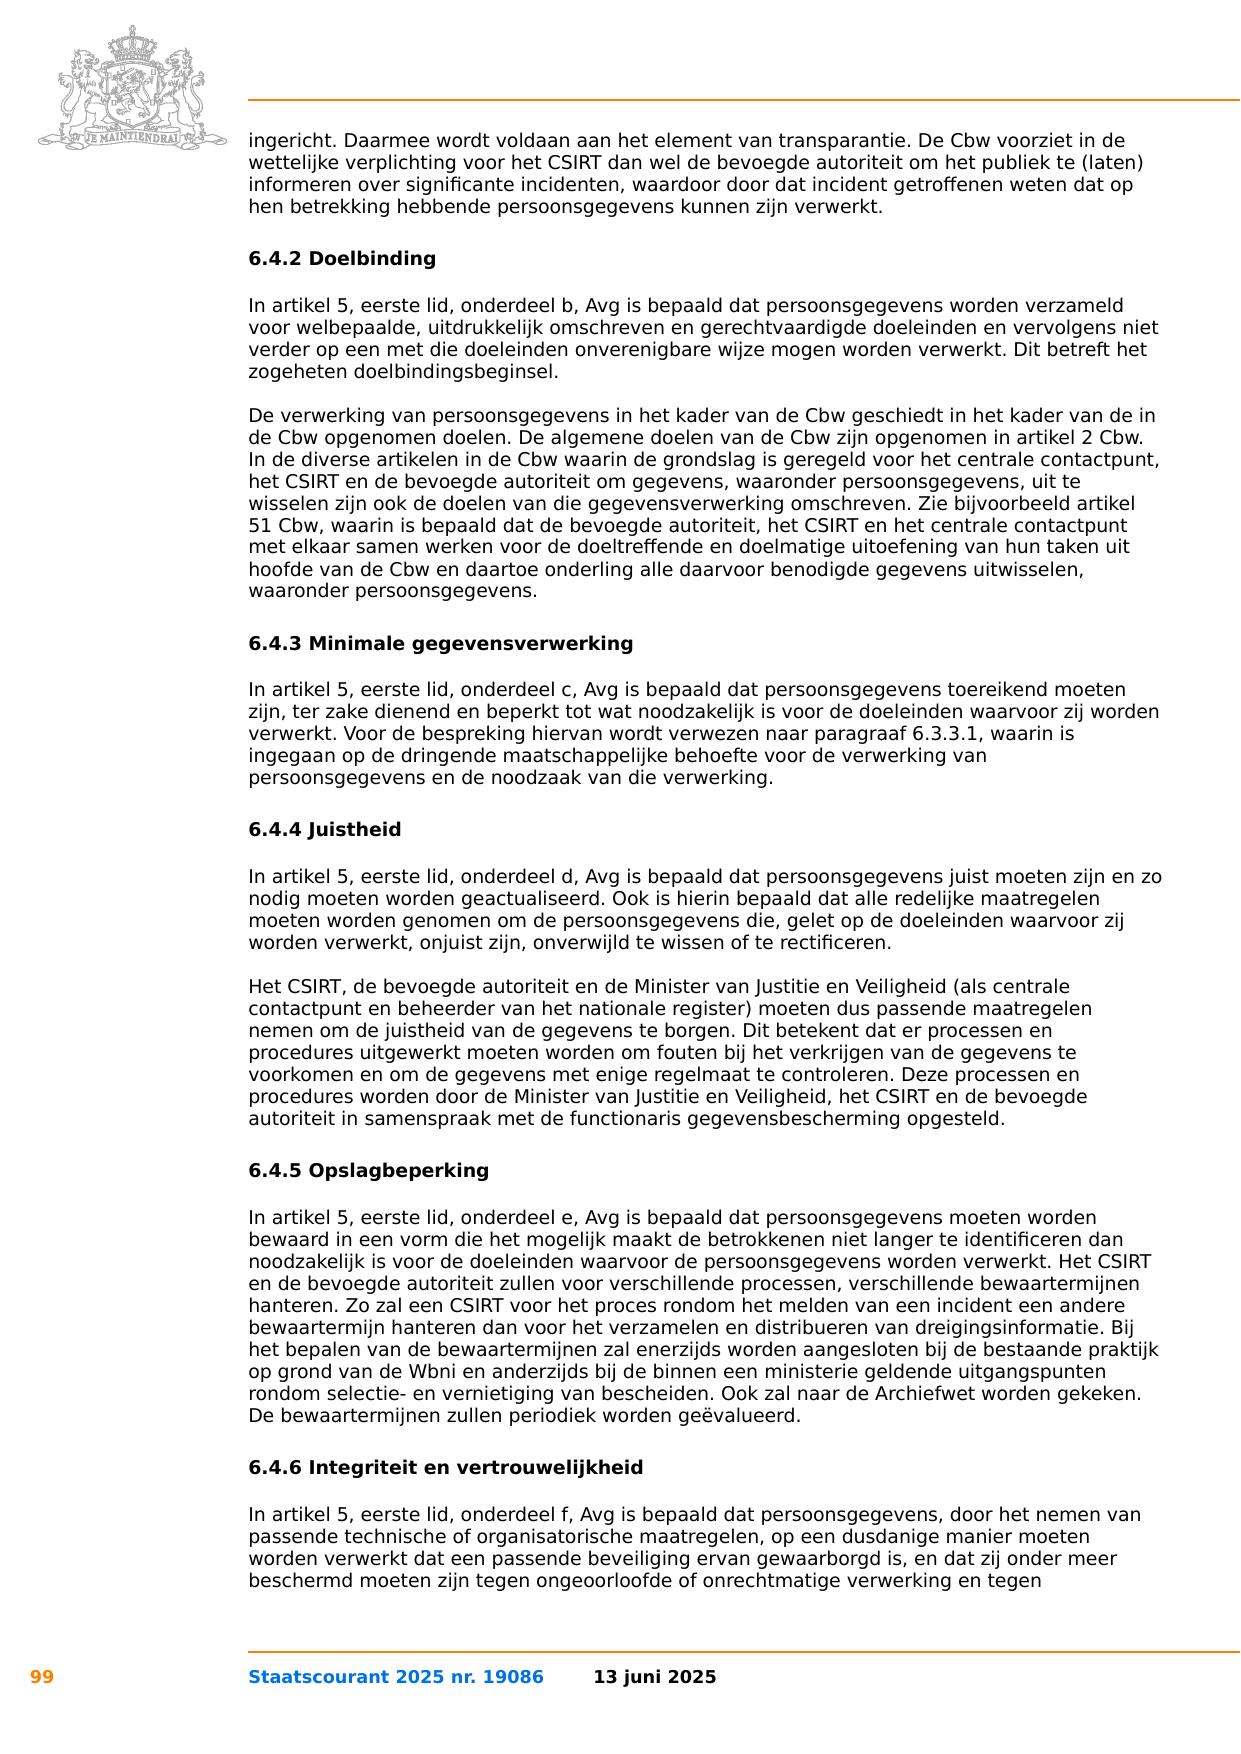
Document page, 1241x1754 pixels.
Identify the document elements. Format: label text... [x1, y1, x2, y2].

text ingericht. Daarmee wordt voldaan aan het element van transparantie. De Cbw voorziet in de wettelijke verplichting voor het CSIRT dan wel de bevoegde autoriteit om het publiek te (laten) informeren over significante incidenten, waardoor door dat incident getroffenen weten dat op hen betrekking hebbende persoonsgegevens kunnen zijn verwerkt. [248, 130, 1163, 218]
subtitle 6.4.4 Juistheid [248, 819, 1163, 841]
text In artikel 5, eerste lid, onderdeel e, Avg is bepaald dat persoonsgegevens moeten worden bewaard in een vorm die het mogelijk maakt de betrokkenen niet langer te identificeren dan noodzakelijk is voor de doeleinden waarvoor de persoonsgegevens worden verwerkt. Het CSIRT en de bevoegde autoriteit zullen voor verschillende processen, verschillende bewaartermijnen hanteren. Zo zal een CSIRT voor het proces rondom het melden van een incident een andere bewaartermijn hanteren dan voor het verzamelen en distribueren van dreigingsinformatie. Bij het bepalen van de bewaartermijnen zal enerzijds worden aangesloten bij de bestaande praktijk op grond van de Wbni en anderzijds bij de binnen een ministerie geldende uitgangspunten rondom selectie- en vernietiging van bescheiden. Ook zal naar de Archiefwet worden gekeken. De bewaartermijnen zullen periodiek worden geëvalueerd. [248, 1207, 1163, 1427]
picture [38, 25, 227, 150]
text In artikel 5, eerste lid, onderdeel d, Avg is bepaald dat persoonsgegevens juist moeten zijn en zo nodig moeten worden geactualiseerd. Ook is hierin bepaald dat alle redelijke maatregelen moeten worden genomen om de persoonsgegevens die, gelet op de doeleinden waarvoor zij worden verwerkt, onjuist zijn, onverwijld te wissen of te rectificeren. [248, 866, 1163, 954]
subtitle 6.4.3 Minimale gegevensverwerking [248, 632, 1163, 654]
subtitle 6.4.2 Doelbinding [248, 248, 1163, 270]
text De verwerking van persoonsgegevens in het kader van de Cbw geschiedt in het kader van de in de Cbw opgenomen doelen. De algemene doelen van de Cbw zijn opgenomen in artikel 2 Cbw. In de diverse artikelen in de Cbw waarin de grondslag is geregeld voor het centrale contactpunt, het CSIRT en de bevoegde autoriteit om gegevens, waaronder persoonsgegevens, uit te wisselen zijn ook de doelen van die gegevensverwerking omschreven. Zie bijvoorbeeld artikel 51 Cbw, waarin is bepaald dat de bevoegde autoriteit, het CSIRT en het centrale contactpunt met elkaar samen werken voor de doeltreffende en doelmatige uitoefening van hun taken uit hoofde van de Cbw en daartoe onderling alle daarvoor benodigde gegevens uitwisselen, waaronder persoonsgegevens. [248, 404, 1163, 602]
text In artikel 5, eerste lid, onderdeel c, Avg is bepaald dat persoonsgegevens toereikend moeten zijn, ter zake dienend en beperkt tot wat noodzakelijk is voor de doeleinden waarvoor zij worden verwerkt. Voor de bespreking hiervan wordt verwezen naar paragraaf 6.3.3.1, waarin is ingegaan op de dringende maatschappelijke behoefte voor de verwerking van persoonsgegevens en de noodzaak van die verwerking. [248, 679, 1163, 789]
text In artikel 5, eerste lid, onderdeel f, Avg is bepaald dat persoonsgegevens, door het nemen van passende technische of organisatorische maatregelen, op een dusdanige manier moeten worden verwerkt dat een passende beveiliging ervan gewaarborgd is, en dat zij onder meer beschermd moeten zijn tegen ongeoorloofde of onrechtmatige verwerking en tegen [248, 1504, 1163, 1592]
subtitle 6.4.6 Integriteit en vertrouwelijkheid [248, 1457, 1163, 1479]
text Het CSIRT, de bevoegde autoriteit en de Minister van Justitie en Veiligheid (als centrale contactpunt en beheerder van het nationale register) moeten dus passende maatregelen nemen om de juistheid van de gegevens te borgen. Dit betekent dat er processen en procedures uitgewerkt moeten worden om fouten bij het verkrijgen van de gegevens te voorkomen en om de gegevens met enige regelmaat te controleren. Deze processen en procedures worden door de Minister van Justitie en Veiligheid, het CSIRT en de bevoegde autoriteit in samenspraak met de functionaris gegevensbescherming opgesteld. [248, 976, 1163, 1130]
subtitle 6.4.5 Opslagbeperking [248, 1160, 1163, 1182]
text In artikel 5, eerste lid, onderdeel b, Avg is bepaald dat persoonsgegevens worden verzameld voor welbepaalde, uitdrukkelijk omschreven en gerechtvaardigde doeleinden en vervolgens niet verder op een met die doeleinden onverenigbare wijze mogen worden verwerkt. Dit betreft het zogeheten doelbindingsbeginsel. [248, 295, 1163, 383]
